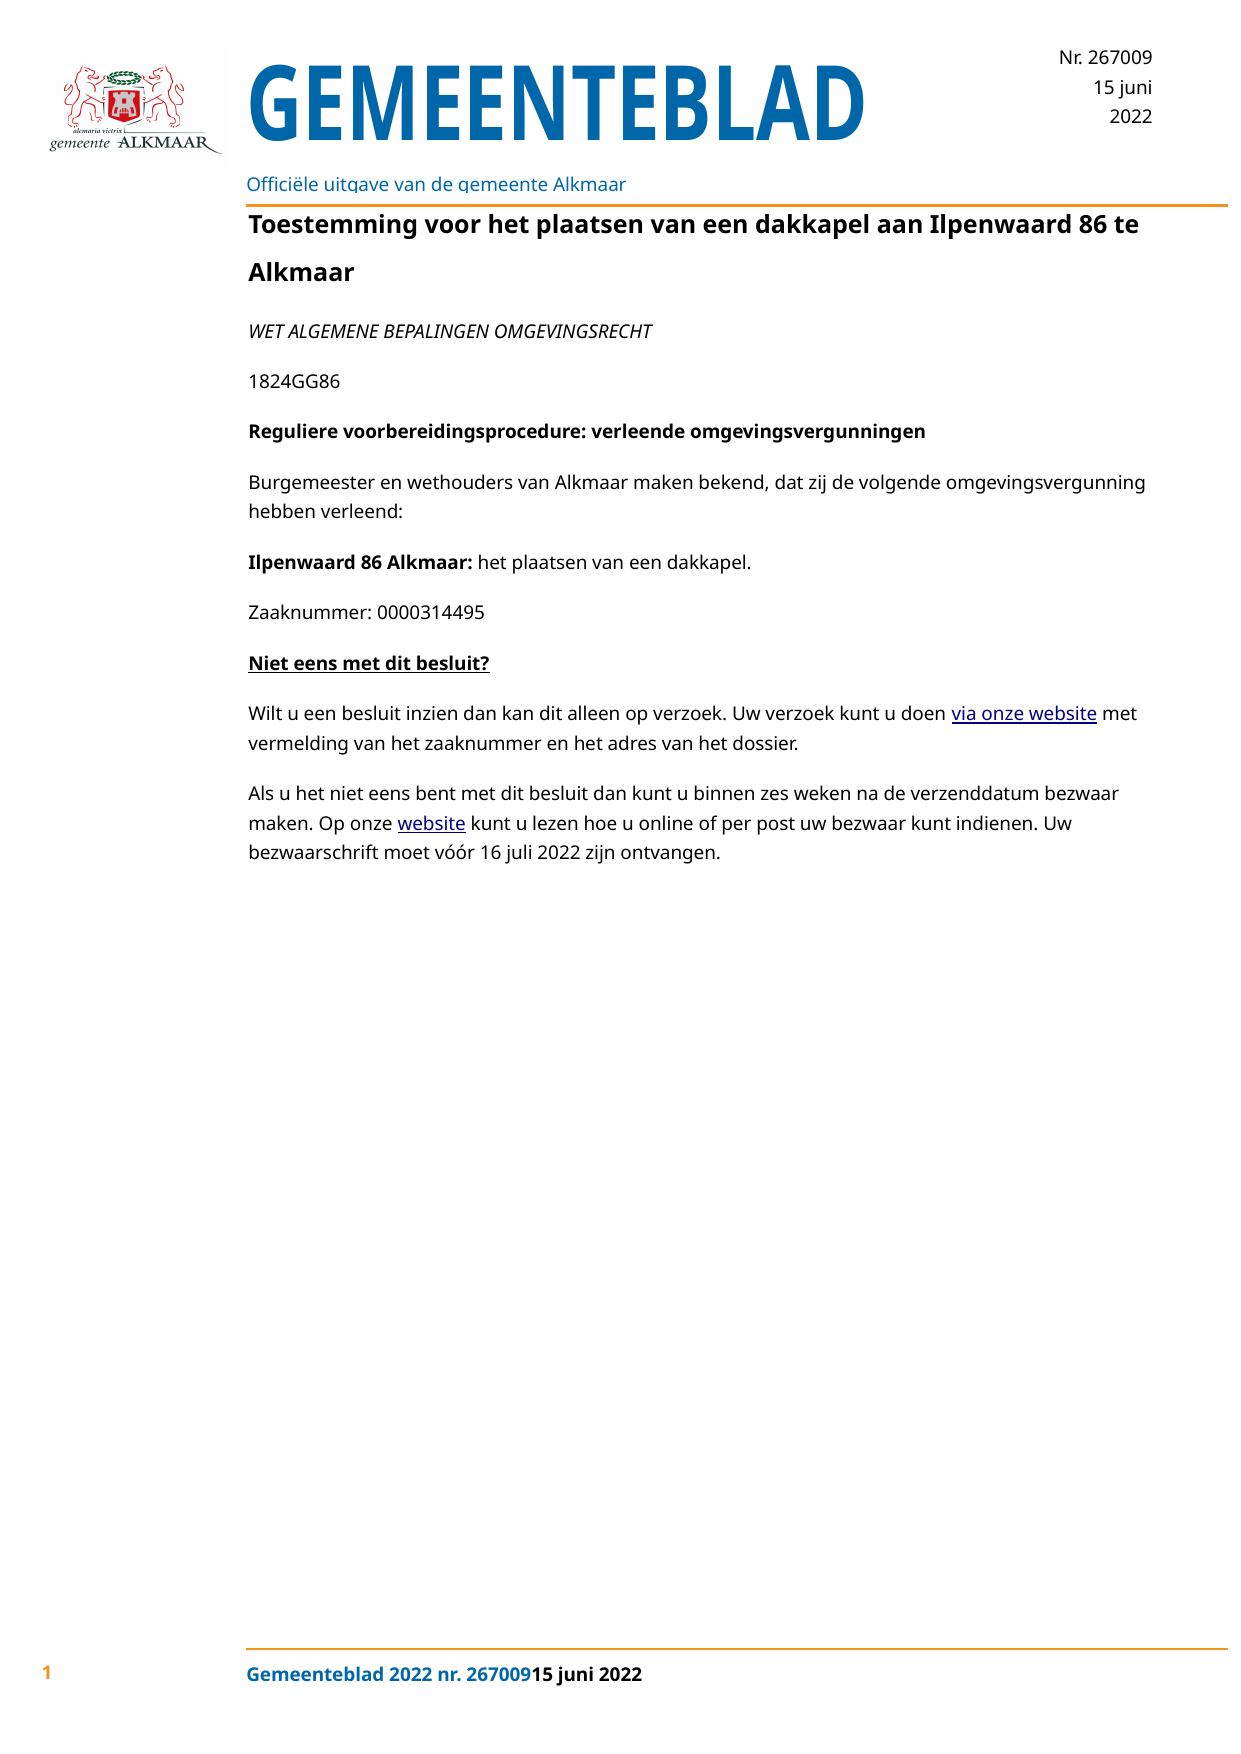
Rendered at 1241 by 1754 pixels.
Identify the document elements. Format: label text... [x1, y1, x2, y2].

text Als u het niet eens bent met dit besluit dan kunt u binnen zes weken na de verzenddatum bezwaar maken. Op onze website kunt u lezen hoe u online of per post uw bezwaar kunt indienen. Uw bezwaarschrift moet vóór 16 juli 2022 zijn ontvangen. [248, 780, 1152, 865]
text Zaaknummer: 0000314495 [248, 599, 1152, 625]
text Reguliere voorbereidingsprocedure: verleende omgevingsvergunningen [248, 419, 1152, 444]
text 1824GG86 [248, 368, 1152, 394]
text Niet eens met dit besluit? [248, 650, 1152, 676]
picture [41, 47, 231, 172]
text Burgemeester en wethouders van Alkmaar maken bekend, dat zij de volgende omgevingsvergunning hebben verleend: [248, 469, 1152, 524]
text Toestemming voor het plaatsen van een dakkapel aan Ilpenwaard 86 te Alkmaar [248, 207, 1152, 288]
text Ilpenwaard 86 Alkmaar: het plaatsen van een dakkapel. [248, 549, 1152, 575]
text Wilt u een besluit inzien dan kan dit alleen op verzoek. Uw verzoek kunt u doen via onze website met vermelding van het zaaknummer en het adres van het dossier. [248, 700, 1152, 756]
text WET ALGEMENE BEPALINGEN OMGEVINGSRECHT [248, 318, 1152, 344]
